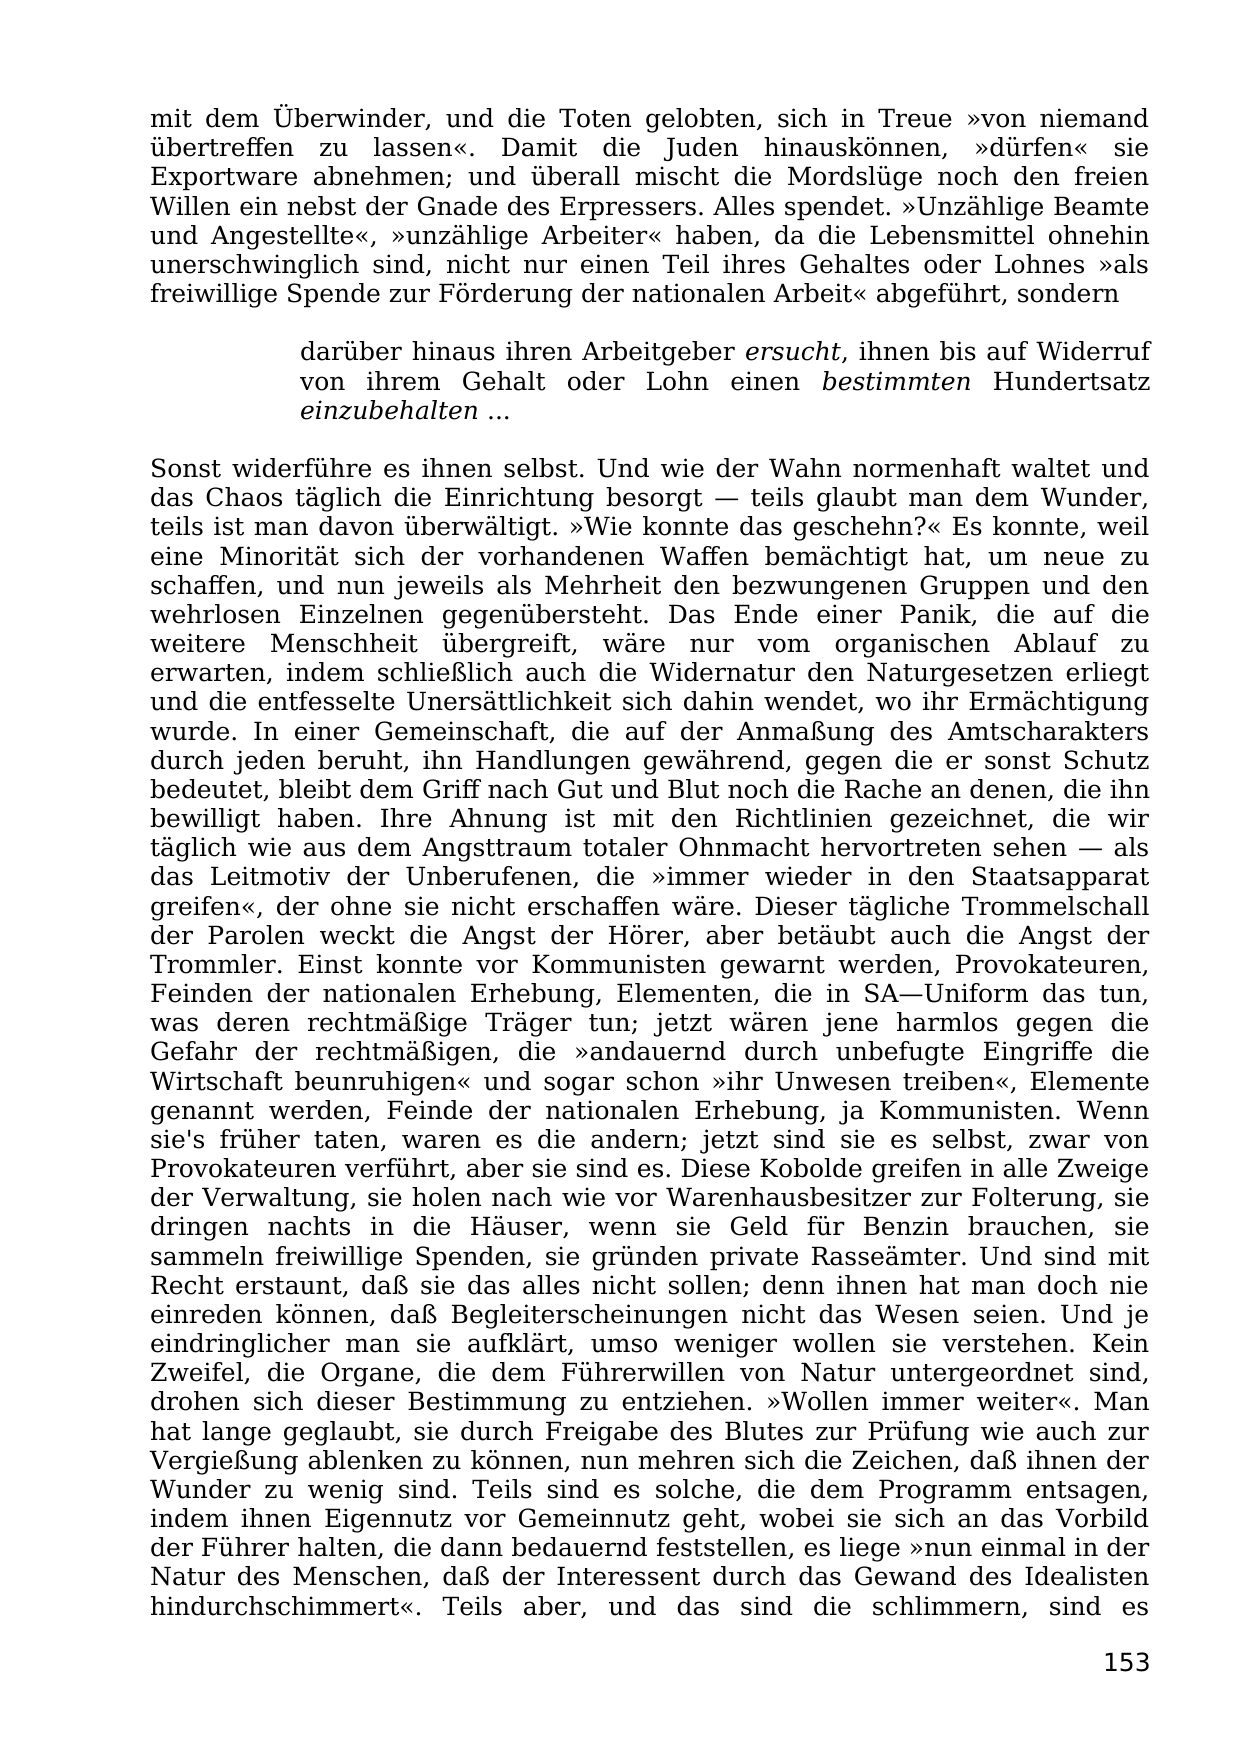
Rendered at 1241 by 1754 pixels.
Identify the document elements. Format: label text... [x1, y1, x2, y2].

text Sonst widerführe es ihnen selbst. Und wie der Wahn normenhaft waltet und das Chaos täglich die Einrichtung besorgt — teils glaubt man dem Wunder, teils ist man davon überwältigt. »Wie konnte das geschehn?« Es konnte, weil eine Minorität sich der vorhandenen Waffen bemächtigt hat, um neue zu schaffen, und nun jeweils als Mehrheit den bezwungenen Gruppen und den wehrlosen Einzelnen gegenübersteht. Das Ende einer Panik, die auf die weitere Menschheit übergreift, wäre nur vom organischen Ablauf zu erwarten, indem schließlich auch die Widernatur den Naturgesetzen erliegt und die entfesselte Unersättlichkeit sich dahin wendet, wo ihr Ermächtigung wurde. In einer Gemeinschaft, die auf der Anmaßung des Amtscharakters durch jeden beruht, ihn Handlungen gewährend, gegen die er sonst Schutz bedeutet, bleibt dem Griff nach Gut und Blut noch die Rache an denen, die ihn bewilligt haben. Ihre Ahnung ist mit den Richtlinien gezeichnet, die wir täglich wie aus dem Angsttraum totaler Ohnmacht hervortreten sehen — als das Leitmotiv der Unberufenen, die »immer wieder in den Staatsapparat greifen«, der ohne sie nicht erschaffen wäre. Dieser tägliche Trommelschall der Parolen weckt die Angst der Hörer, aber betäubt auch die Angst der Trommler. Einst konnte vor Kommunisten gewarnt werden, Provokateuren, Feinden der nationalen Erhebung, Elementen, die in SA—Uniform das tun, was deren rechtmäßige Träger tun; jetzt wären jene harmlos gegen die Gefahr der rechtmäßigen, die »andauernd durch unbefugte Eingriffe die Wirtschaft beunruhigen« und sogar schon »ihr Unwesen treiben«, Elemente genannt werden, Feinde der nationalen Erhebung, ja Kommunisten. Wenn sie's früher taten, waren es die andern; jetzt sind sie es selbst, zwar von Provokateuren verführt, aber sie sind es. Diese Kobolde greifen in alle Zweige der Verwaltung, sie holen nach wie vor Warenhausbesitzer zur Folterung, sie dringen nachts in die Häuser, wenn sie Geld für Benzin brauchen, sie sammeln freiwillige Spenden, sie gründen private Rasseämter. Und sind mit Recht erstaunt, daß sie das alles nicht sollen; denn ihnen hat man doch nie einreden können, daß Begleiterscheinungen nicht das Wesen seien. Und je eindringlicher man sie aufklärt, umso weniger wollen sie verstehen. Kein Zweifel, die Organe, die dem Führerwillen von Natur untergeordnet sind, drohen sich dieser Bestimmung zu entziehen. »Wollen immer weiter«. Man hat lange geglaubt, sie durch Freigabe des Blutes zur Prüfung wie auch zur Vergießung ablenken zu können, nun mehren sich die Zeichen, daß ihnen der Wunder zu wenig sind. Teils sind es solche, die dem Programm entsagen, indem ihnen Eigennutz vor Gemeinnutz geht, wobei sie sich an das Vorbild der Führer halten, die dann bedauernd feststellen, es liege »nun einmal in der Natur des Menschen, daß der Interessent durch das Gewand des Idealisten hindurchschimmert«. Teils aber, und das sind die schlimmern, sind es [150, 454, 1151, 1621]
text mit dem Überwinder, und die Toten gelobten, sich in Treue »von niemand übertreffen zu lassen«. Damit die Juden hinauskönnen, »dürfen« sie Exportware abnehmen; und überall mischt die Mordslüge noch den freien Willen ein nebst der Gnade des Erpressers. Alles spendet. »Unzählige Beamte und Angestellte«, »unzählige Arbeiter« haben, da die Lebensmittel ohnehin unerschwinglich sind, nicht nur einen Teil ihres Gehaltes oder Lohnes »als freiwillige Spende zur Förderung der nationalen Arbeit« abgeführt, sondern [150, 104, 1151, 308]
text darüber hinaus ihren Arbeitgeber ersucht, ihnen bis auf Widerruf von ihrem Gehalt oder Lohn einen bestimmten Hundertsatz einzubehalten ... [300, 337, 1151, 425]
